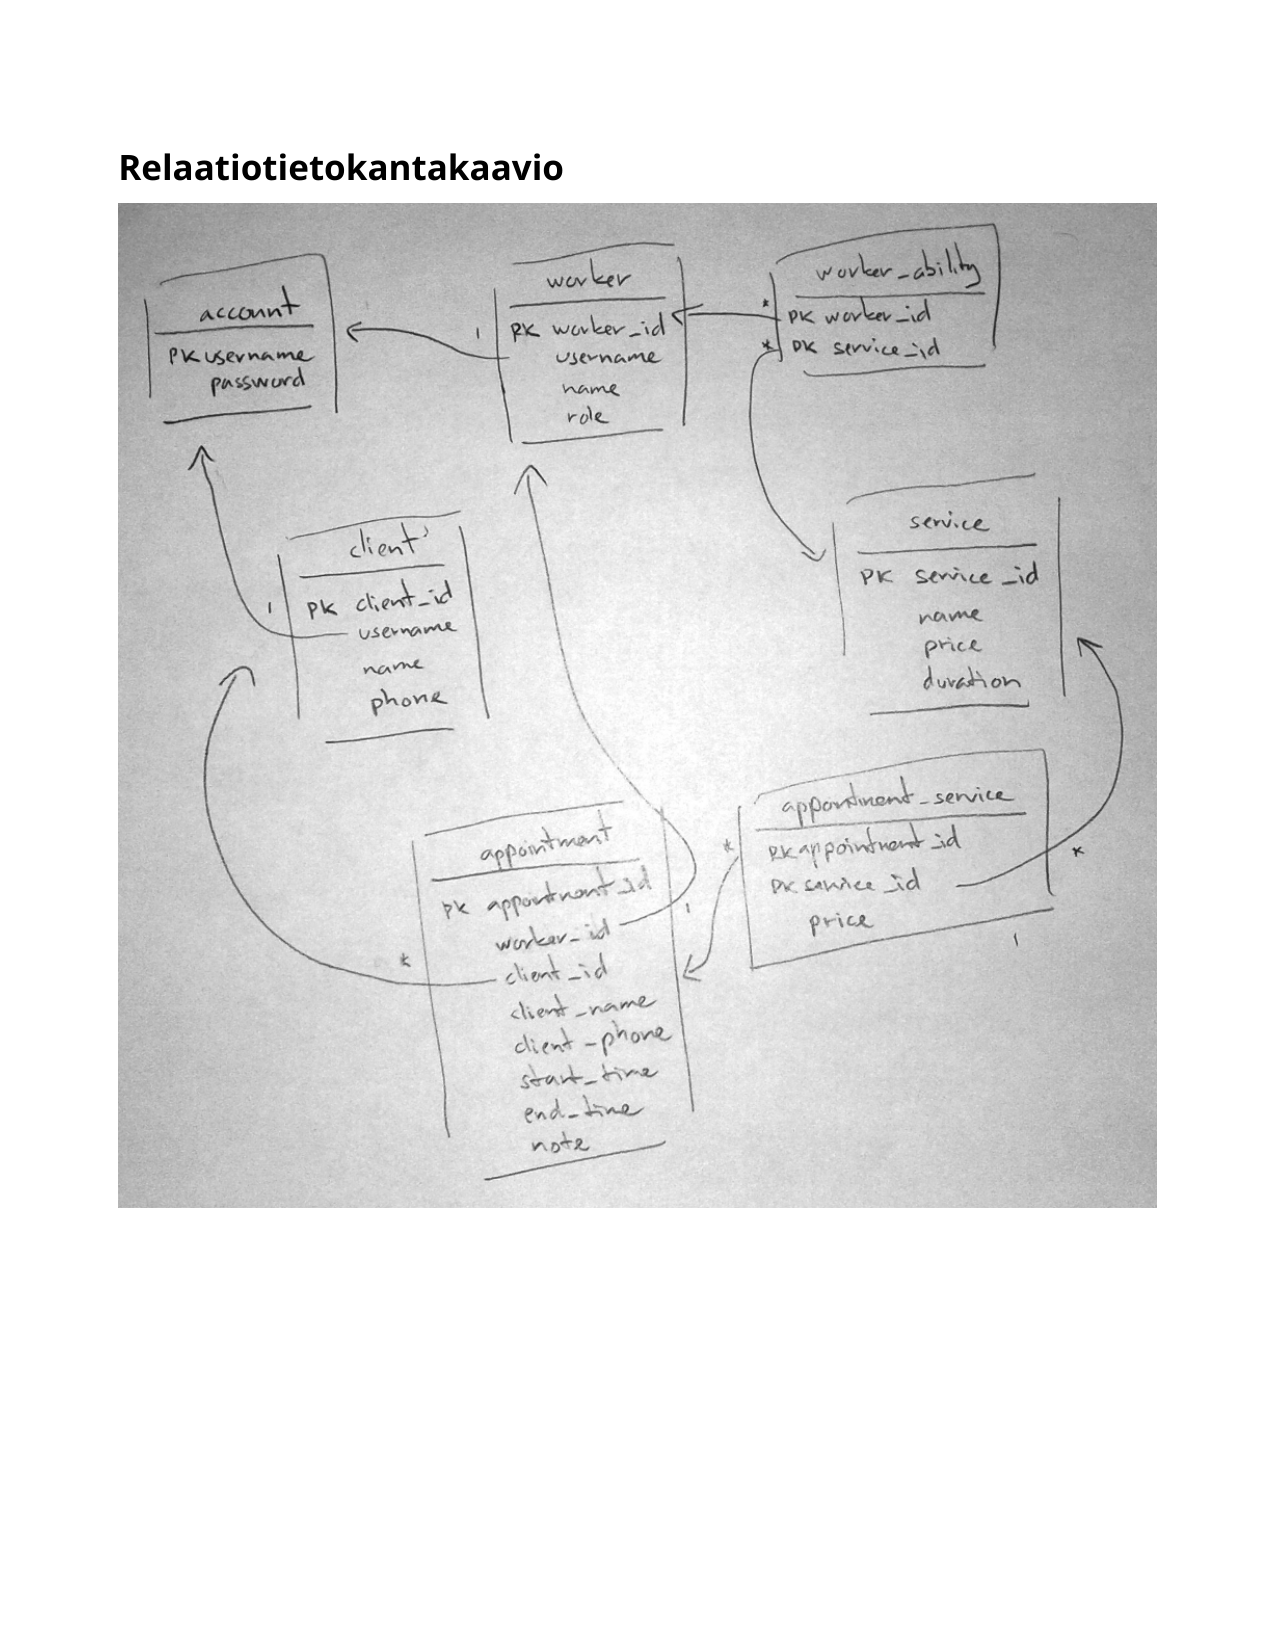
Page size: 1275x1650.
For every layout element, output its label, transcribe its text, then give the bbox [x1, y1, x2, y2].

subtitle Relaatiotietokantakaavio [118, 143, 1157, 191]
picture [118, 203, 1157, 1208]
